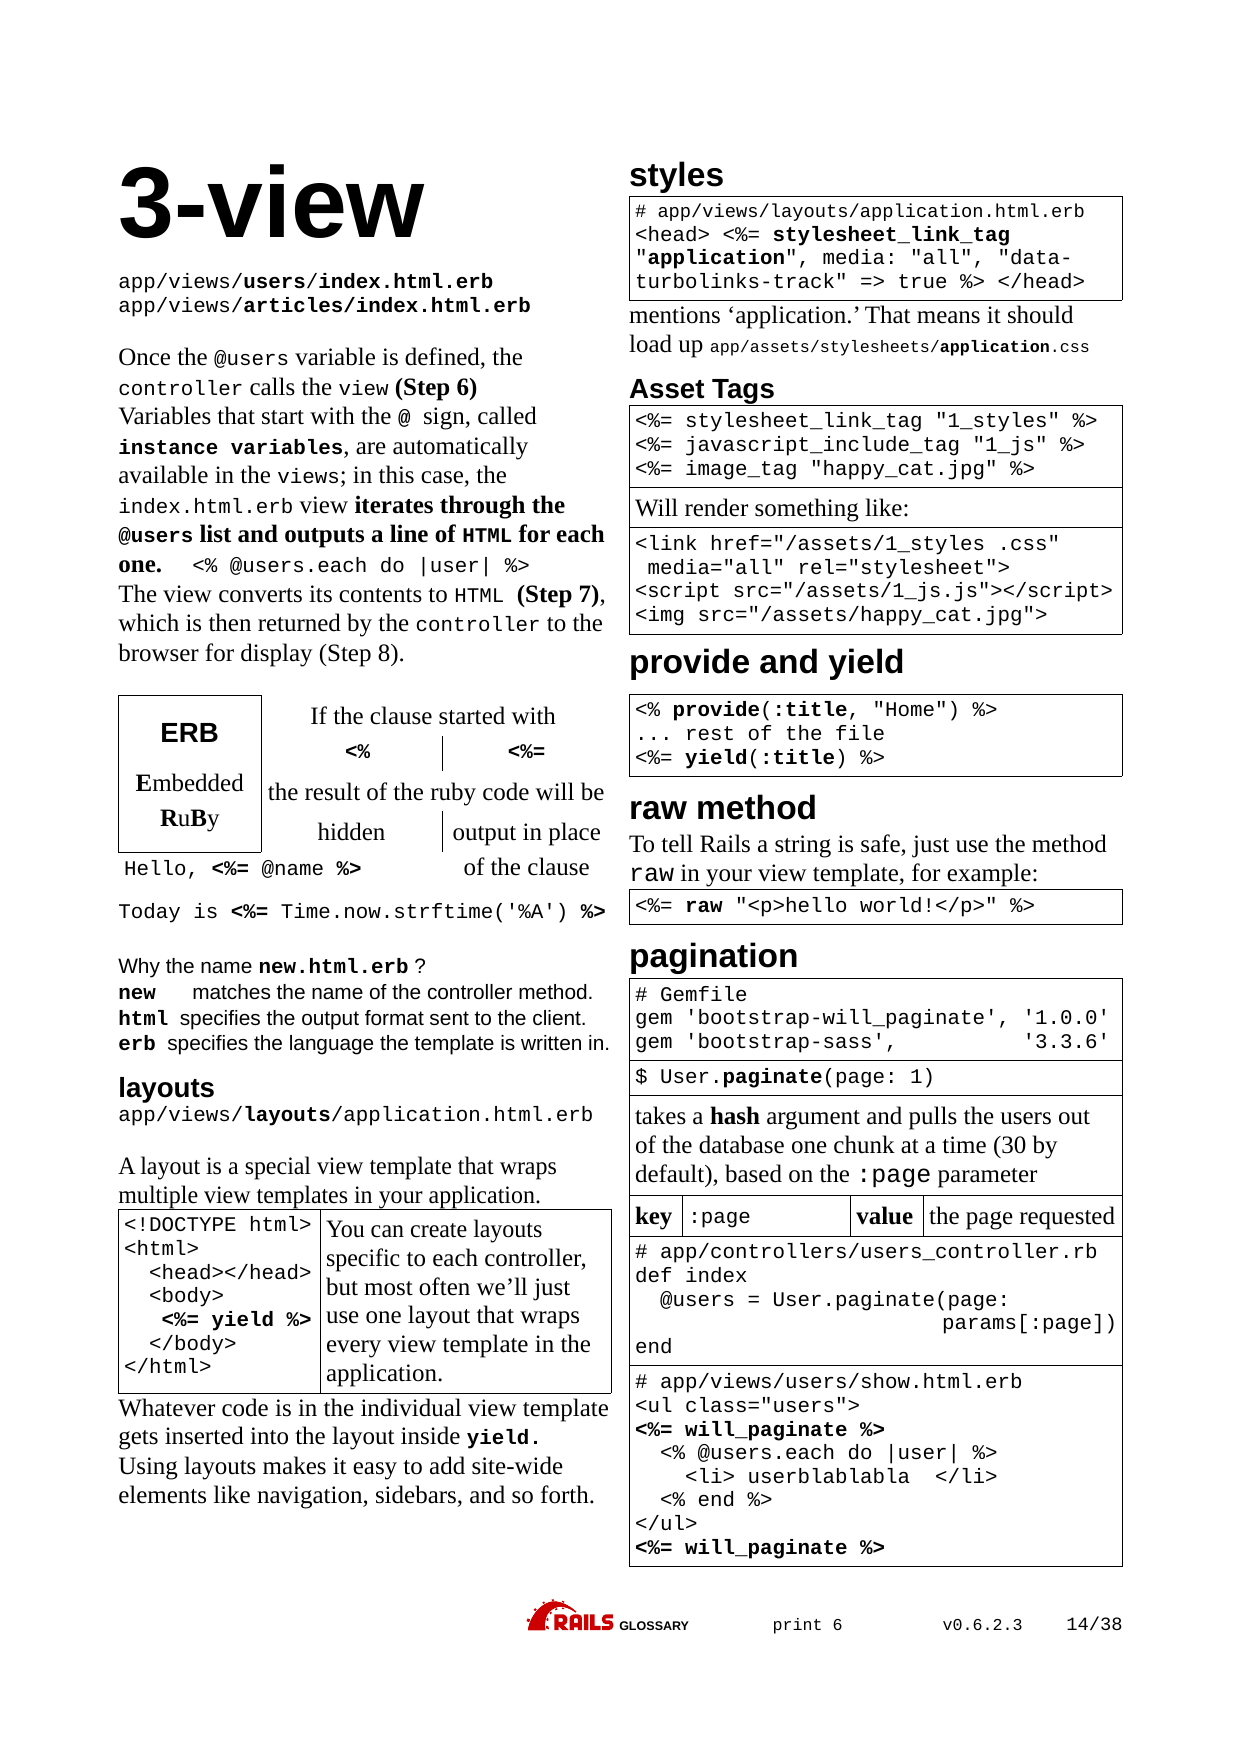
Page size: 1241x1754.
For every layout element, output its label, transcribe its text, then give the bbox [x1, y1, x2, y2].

subtitle styles [629, 155, 1122, 193]
table_cell key [630, 1196, 682, 1236]
table_header <!DOCTYPE html> <html> <head></head> <body> <%= yield %> </body> </html> [119, 1210, 320, 1393]
subtitle provide and yield [629, 642, 1122, 681]
table_header If the clause started with [262, 695, 611, 736]
text To tell Rails a string is safe, just use the method raw in your view template, for example: [629, 829, 1122, 889]
table_header # Gemfile gem 'bootstrap-will_paginate', '1.0.0' gem 'bootstrap-sass', '3.3.6' [630, 979, 1122, 1060]
table_cell Hello, <%= @name %> [118, 852, 442, 901]
subtitle raw method [629, 788, 1122, 827]
table_cell # app/controllers/users_controller.rb def index @users = User.paginate(page: params[:page]) end [630, 1237, 1122, 1365]
table_header <%= stylesheet_link_tag "1_styles" %> <%= javascript_include_tag "1_js" %> <%= image_tag "happy_cat.jpg" %> [630, 406, 1122, 487]
subtitle layouts [118, 1072, 611, 1104]
text A layout is a special view template that wraps multiple view templates in your application. [118, 1151, 611, 1208]
table_cell the result of the ruby code will be [262, 771, 611, 811]
table_cell <% [262, 736, 442, 771]
subtitle Asset Tags [629, 373, 1122, 404]
text new matches the name of the controller method. [118, 979, 611, 1005]
table_cell Will render something like: [630, 488, 1122, 527]
table_cell output in place of the clause [442, 811, 611, 901]
text Today is <%= Time.now.strftime('%A') %> [118, 901, 611, 924]
table_cell :page [683, 1196, 850, 1236]
table_cell # app/views/users/show.html.erb <ul class="users"> <%= will_paginate %> <% @users.each do |user| %> <li> userblablabla </li> <% end %> </ul> <%= will_paginate %> [630, 1366, 1122, 1566]
table_cell the page requested [924, 1196, 1122, 1236]
text The view converts its contents to HTML (Step 7), which is then returned by the controller to the browser for display (Step 8). [118, 579, 611, 667]
table_cell <%= [443, 736, 611, 771]
table_header ERB Embedded RuBy [119, 696, 261, 852]
table_header <%= raw "<p>hello world!</p>" %> [630, 890, 1122, 924]
table_cell <link href="/assets/1_styles .css" media="all" rel="stylesheet"> <script src="/assets/1_js.js"></script> <img src="/assets/happy_cat.jpg"> [630, 528, 1122, 633]
table_cell value [851, 1196, 923, 1236]
text Using layouts makes it easy to add site-wide elements like navigation, sidebars, and so forth. [118, 1451, 611, 1508]
text app/views/articles/index.html.erb [118, 295, 611, 318]
table_header You can create layouts specific to each controller, but most often we’ll just use one layout that wraps every view template in the application. [321, 1210, 611, 1393]
subtitle 3-view [118, 143, 611, 259]
text html specifies the output format sent to the client. erb specifies the language the template is written in. [118, 1005, 611, 1057]
text Once the @users variable is defined, the controller calls the view (Step 6) [118, 342, 611, 401]
text Variables that start with the @ sign, called instance variables, are automatically available in the views; in this case, the index.html.erb view iterates through the @users list and outputs a line of HTML for each one. <% @users.each do |user| %> [118, 401, 611, 579]
table_cell takes a hash argument and pulls the users out of the database one chunk at a time (30 by default), based on the :page parameter [630, 1096, 1122, 1195]
table_header <% provide(:title, "Home") %> ... rest of the file <%= yield(:title) %> [630, 695, 1122, 776]
text app/views/layouts/application.html.erb [118, 1104, 611, 1127]
text mentions ‘application.’ That means it should load up app/assets/stylesheets/application.css [629, 301, 1122, 358]
text Why the name new.html.erb ? [118, 954, 611, 979]
subtitle pagination [629, 936, 1122, 975]
text Whatever code is in the individual view template gets inserted into the layout inside yield. [118, 1394, 611, 1451]
text app/views/users/index.html.erb [118, 271, 611, 295]
table_header # app/views/layouts/application.html.erb <head> <%= stylesheet_link_tag "application", media: "all", "data-turbolinks-track" => true %> </head> [630, 197, 1122, 300]
table_cell hidden [262, 811, 442, 852]
table_cell $ User.paginate(page: 1) [630, 1061, 1122, 1095]
